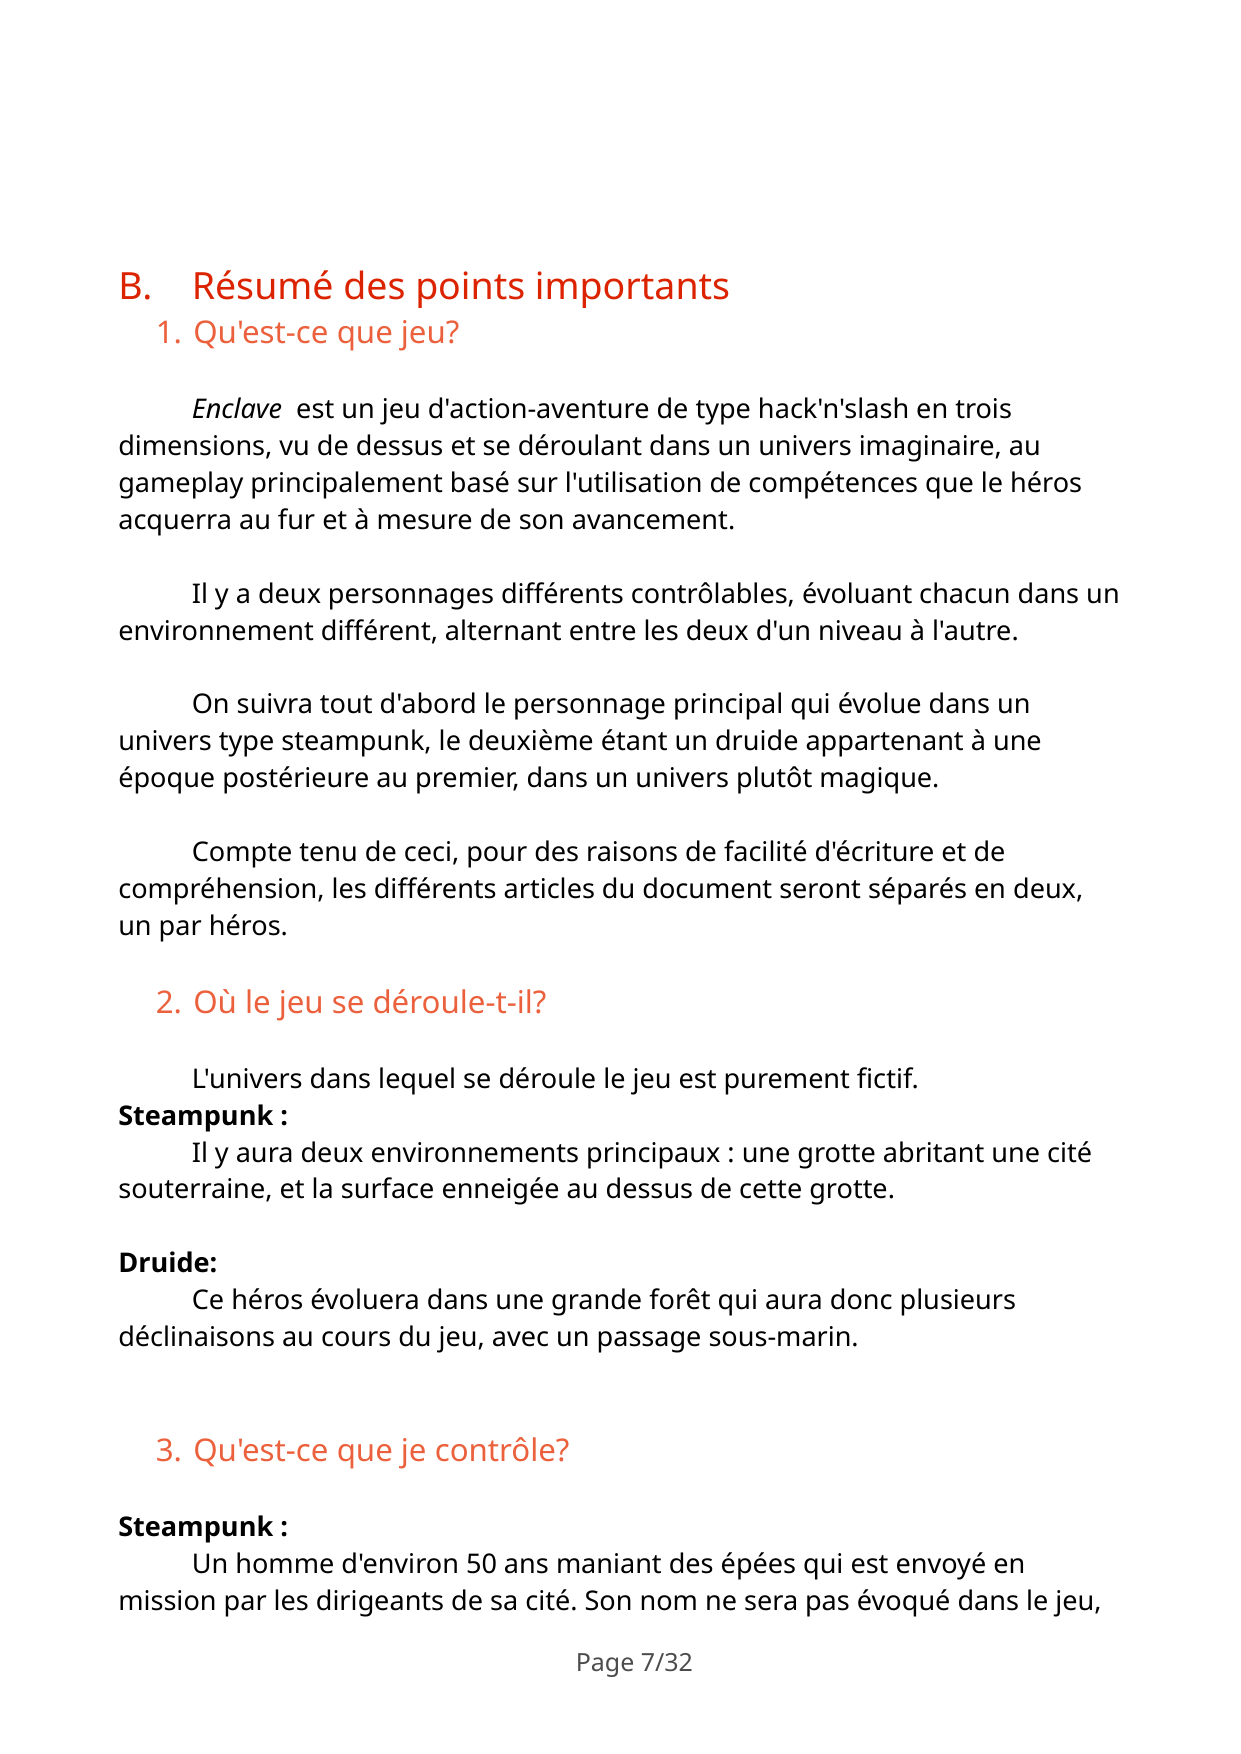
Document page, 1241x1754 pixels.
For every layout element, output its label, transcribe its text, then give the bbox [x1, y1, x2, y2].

text L'univers dans lequel se déroule le jeu est purement fictif. [118, 1059, 1122, 1096]
list Qu'est-ce que je contrôle? [156, 1428, 1122, 1471]
text Un homme d'environ 50 ans maniant des épées qui est envoyé en mission par les dirigeants de sa cité. Son nom ne sera pas évoqué dans le jeu, [118, 1544, 1122, 1618]
text On suivra tout d'abord le personnage principal qui évolue dans un univers type steampunk, le deuxième étant un druide appartenant à une époque postérieure au premier, dans un univers plutôt magique. [118, 685, 1122, 796]
text Steampunk : [118, 1508, 1122, 1544]
text Enclave est un jeu d'action-aventure de type hack'n'slash en trois dimensions, vu de dessus et se déroulant dans un univers imaginaire, au gameplay principalement basé sur l'utilisation de compétences que le héros acquerra au fur et à mesure de son avancement. [118, 390, 1122, 537]
text Druide: [118, 1244, 1122, 1281]
text B. Résumé des points importants [118, 259, 1122, 310]
text Compte tenu de ceci, pour des raisons de facilité d'écriture et de compréhension, les différents articles du document seront séparés en deux, un par héros. [118, 832, 1122, 943]
text Il y a deux personnages différents contrôlables, évoluant chacun dans un environnement différent, alternant entre les deux d'un niveau à l'autre. [118, 574, 1122, 648]
text Steampunk : [118, 1096, 1122, 1133]
list Où le jeu se déroule-t-il? [156, 980, 1122, 1022]
list Qu'est-ce que jeu? [156, 310, 1122, 353]
text Ce héros évoluera dans une grande forêt qui aura donc plusieurs déclinaisons au cours du jeu, avec un passage sous-marin. [118, 1281, 1122, 1354]
text Il y aura deux environnements principaux : une grotte abritant une cité souterraine, et la surface enneigée au dessus de cette grotte. [118, 1133, 1122, 1207]
